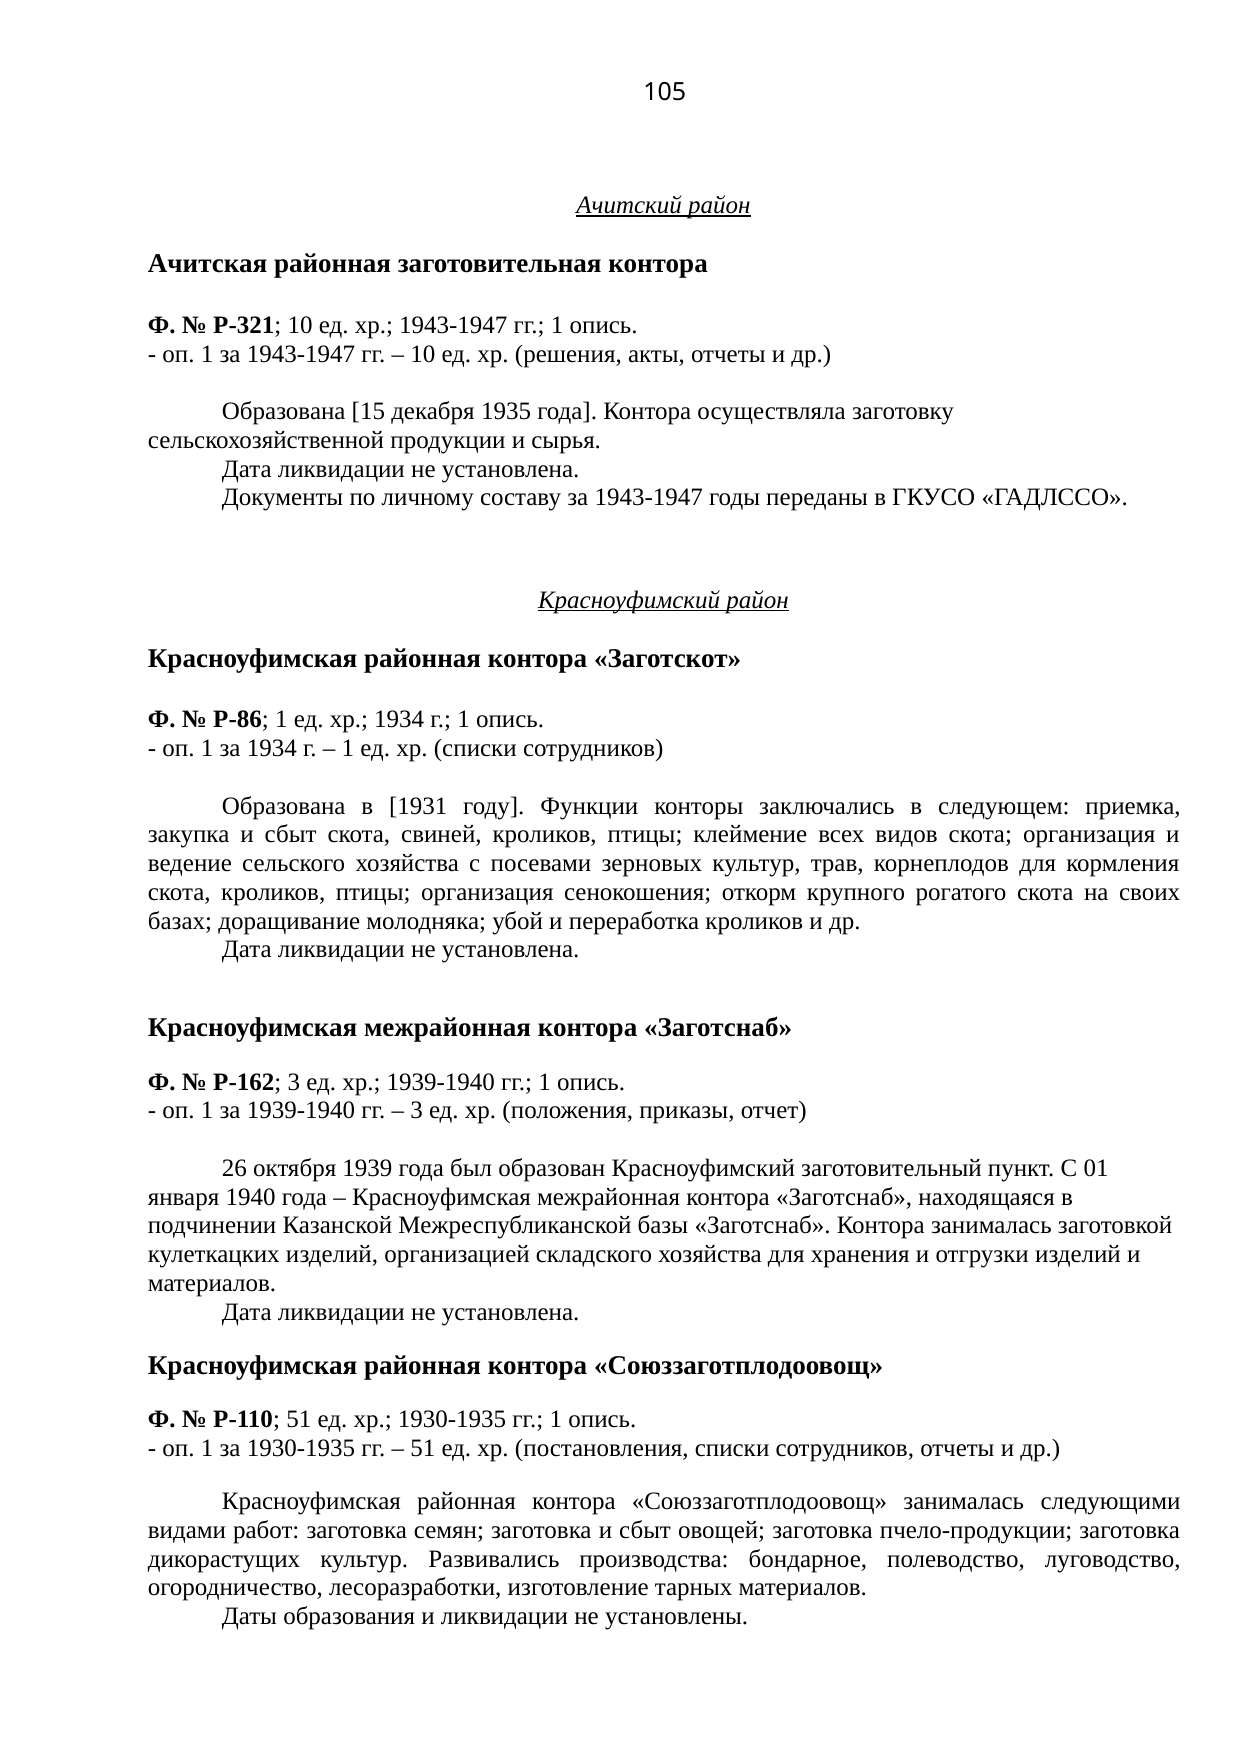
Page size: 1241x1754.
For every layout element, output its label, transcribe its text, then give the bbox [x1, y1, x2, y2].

text Ф. № Р-86; 1 ед. хр.; 1934 г.; 1 опись. [148, 704, 1181, 733]
text Ачитский район [148, 190, 1181, 219]
text - оп. 1 за 1934 г. – 1 ед. хр. (списки сотрудников) [148, 733, 1181, 762]
text Ачитская районная заготовительная контора [148, 248, 1181, 279]
text - оп. 1 за 1939-1940 гг. – 3 ед. хр. (положения, приказы, отчет) [148, 1095, 1181, 1124]
text Образована [15 декабря 1935 года]. Контора осуществляла заготовку сельскохозяйственной продукции и сырья. [148, 396, 1181, 454]
text - оп. 1 за 1930-1935 гг. – 51 ед. хр. (постановления, списки сотрудников, отчеты и др.) [148, 1433, 1181, 1462]
text Красноуфимская межрайонная контора «Заготснаб» [148, 1011, 1181, 1042]
text Красноуфимская районная контора «Союззаготплодоовощ» занималась следующими видами работ: заготовка семян; заготовка и сбыт овощей; заготовка пчело-продукции; заготовка дикорастущих культур. Развивались производства: бондарное, полеводство, луговодство, огородничество, лесоразработки, изготовление тарных материалов. [148, 1486, 1181, 1601]
text Красноуфимский район [148, 585, 1181, 613]
text Ф. № Р-162; 3 ед. хр.; 1939-1940 гг.; 1 опись. [148, 1067, 1181, 1095]
text Образована в [1931 году]. Функции конторы заключались в следующем: приемка, закупка и сбыт скота, свиней, кроликов, птицы; клеймение всех видов скота; организация и ведение сельского хозяйства с посевами зерновых культур, трав, корнеплодов для кормления скота, кроликов, птицы; организация сенокошения; откорм крупного рогатого скота на своих базах; доращивание молодняка; убой и переработка кроликов и др. [148, 791, 1181, 934]
text Дата ликвидации не установлена. [148, 454, 1181, 482]
text Красноуфимская районная контора «Союззаготплодоовощ» [148, 1349, 1181, 1381]
text Красноуфимская районная контора «Заготскот» [148, 642, 1181, 673]
text Даты образования и ликвидации не установлены. [148, 1601, 1181, 1630]
text - оп. 1 за 1943-1947 гг. – 10 ед. хр. (решения, акты, отчеты и др.) [148, 339, 1181, 367]
text Дата ликвидации не установлена. [148, 1297, 1181, 1325]
text Документы по личному составу за 1943-1947 годы переданы в ГКУСО «ГАДЛССО». [148, 482, 1181, 511]
text Дата ликвидации не установлена. [148, 934, 1181, 963]
text 26 октября 1939 года был образован Красноуфимский заготовительный пункт. С 01 января 1940 года – Красноуфимская межрайонная контора «Заготснаб», находящаяся в подчинении Казанской Межреспубликанской базы «Заготснаб». Контора занималась заготовкой кулеткацких изделий, организацией складского хозяйства для хранения и отгрузки изделий и материалов. [148, 1153, 1181, 1297]
text Ф. № Р-321; 10 ед. хр.; 1943-1947 гг.; 1 опись. [148, 310, 1181, 339]
text Ф. № Р-110; 51 ед. хр.; 1930-1935 гг.; 1 опись. [148, 1404, 1181, 1433]
